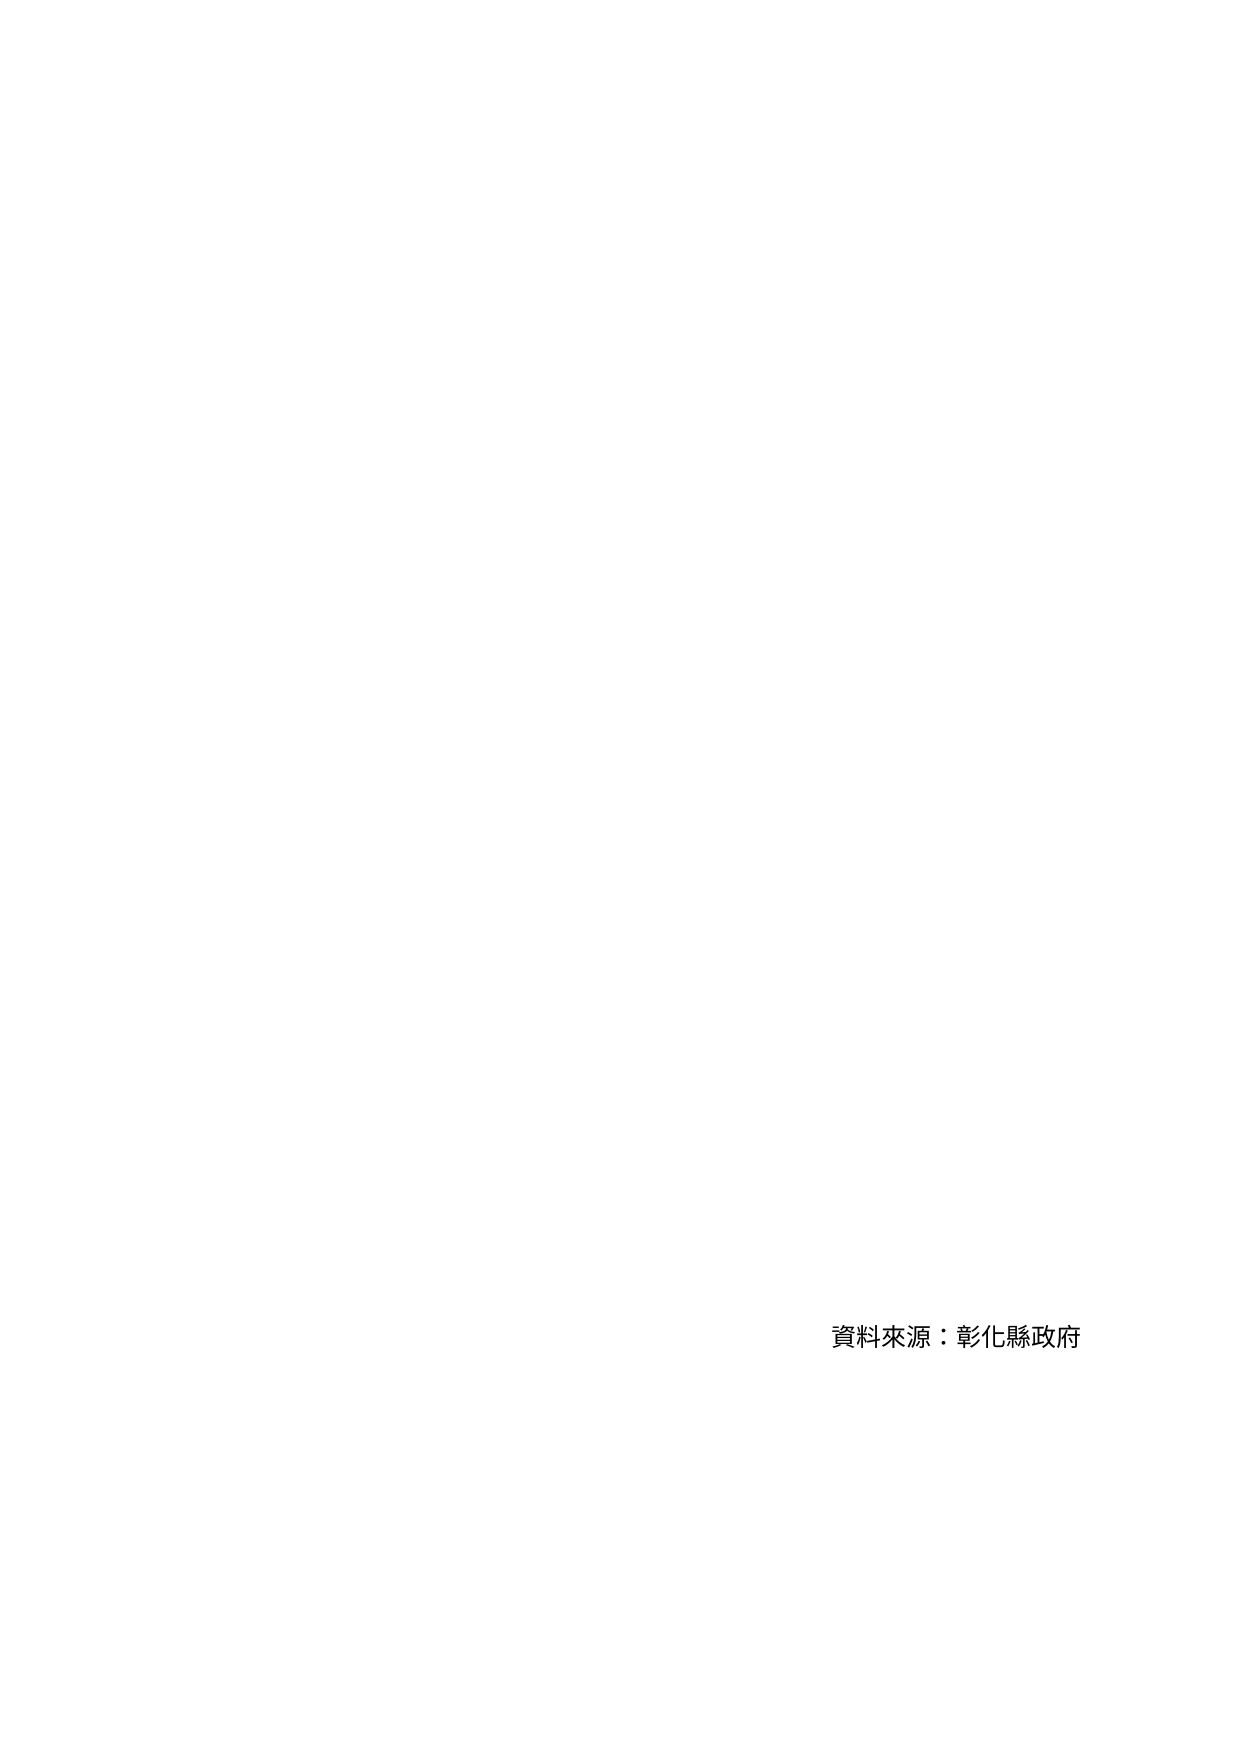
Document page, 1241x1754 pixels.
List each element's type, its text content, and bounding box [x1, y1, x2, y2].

text 資料來源：彰化縣政府 [831, 1317, 1136, 1353]
